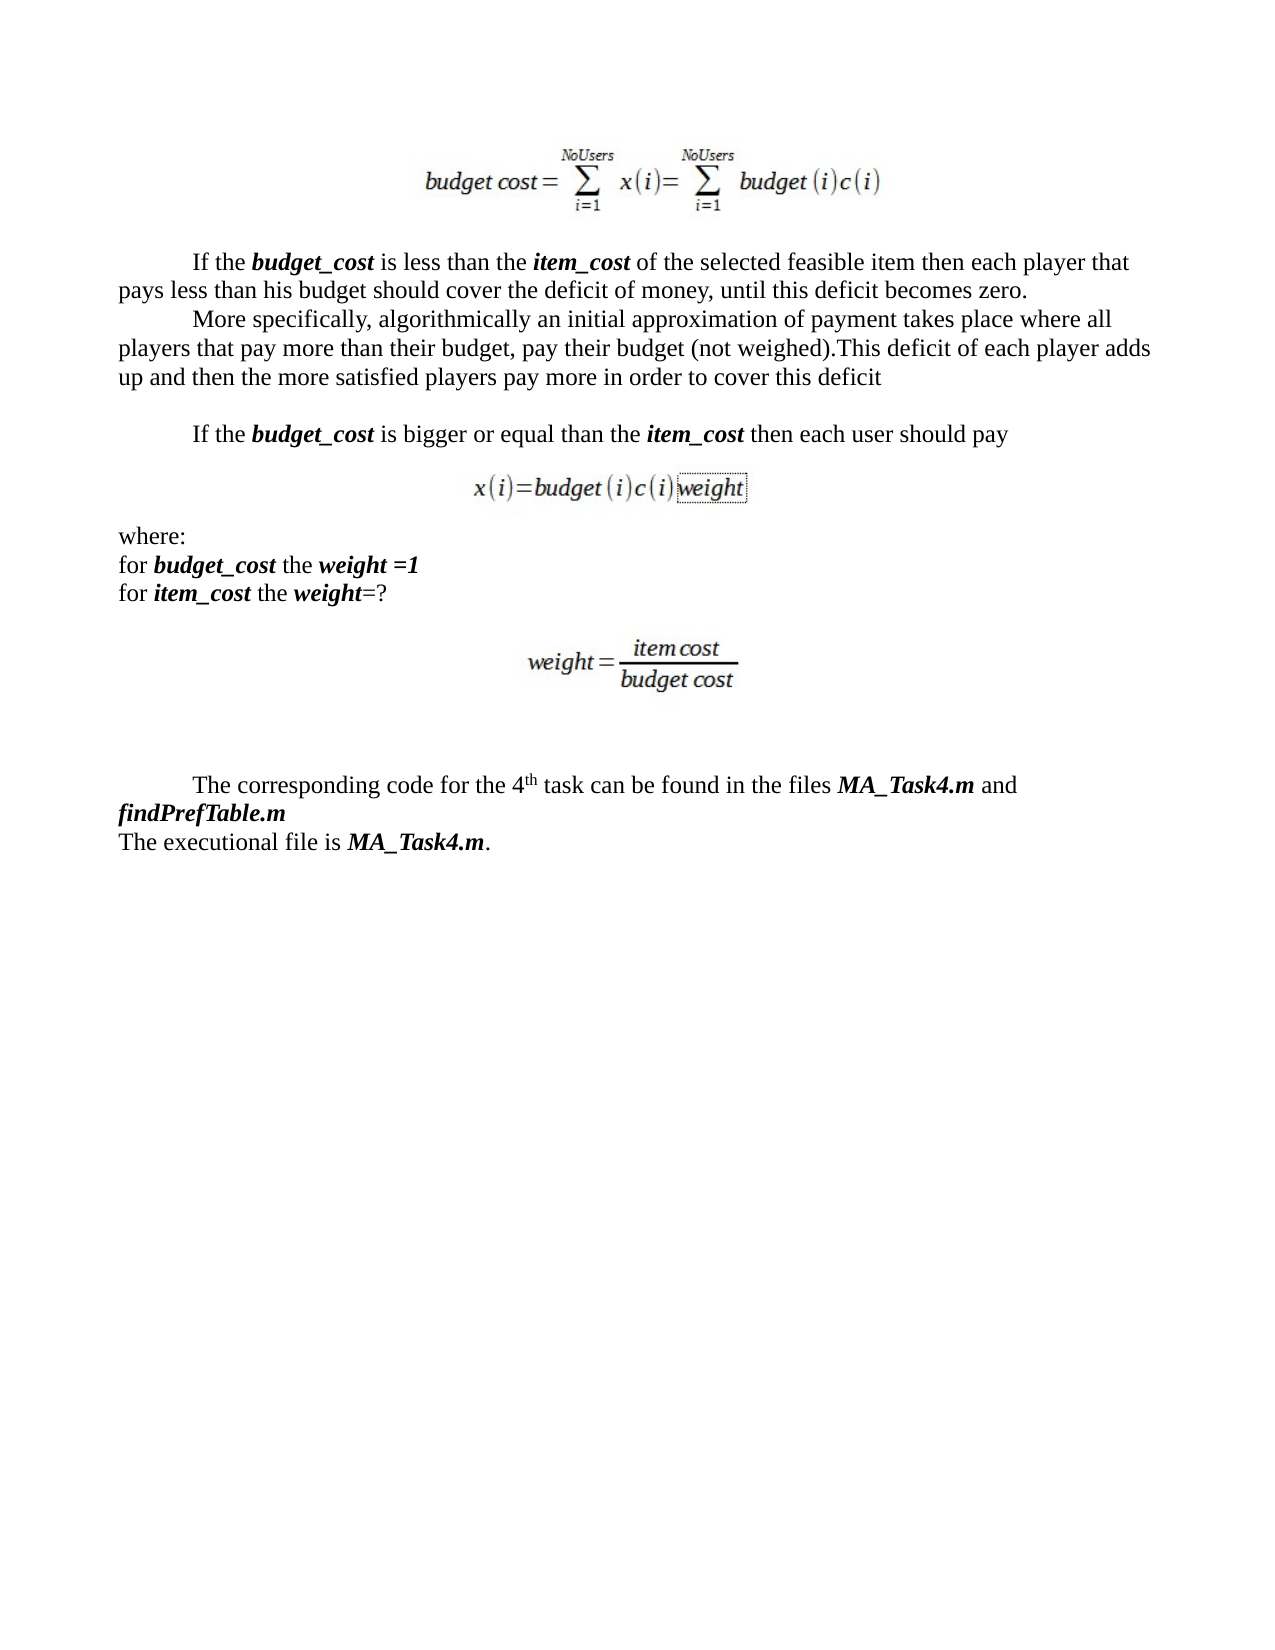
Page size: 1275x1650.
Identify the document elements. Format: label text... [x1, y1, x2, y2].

text More specifically, algorithmically an initial approximation of payment takes place where all players that pay more than their budget, pay their budget (not weighed).This deficit of each player adds up and then the more satisfied players pay more in order to cover this deficit [118, 304, 1157, 391]
text The executional file is MA_Task4.m. [118, 827, 1157, 856]
text where: [118, 448, 1157, 550]
text If the budget_cost is less than the item_cost of the selected feasible item then each player that pays less than his budget should cover the deficit of money, until this deficit becomes zero. [118, 118, 1157, 304]
text for item_cost the weight=? [118, 578, 1157, 607]
text If the budget_cost is bigger or equal than the item_cost then each user should pay [118, 419, 1157, 448]
text for budget_cost the weight =1 [118, 550, 1157, 578]
text The corresponding code for the 4th task can be found in the files MA_Task4.m and findPrefTable.m [118, 770, 1157, 827]
